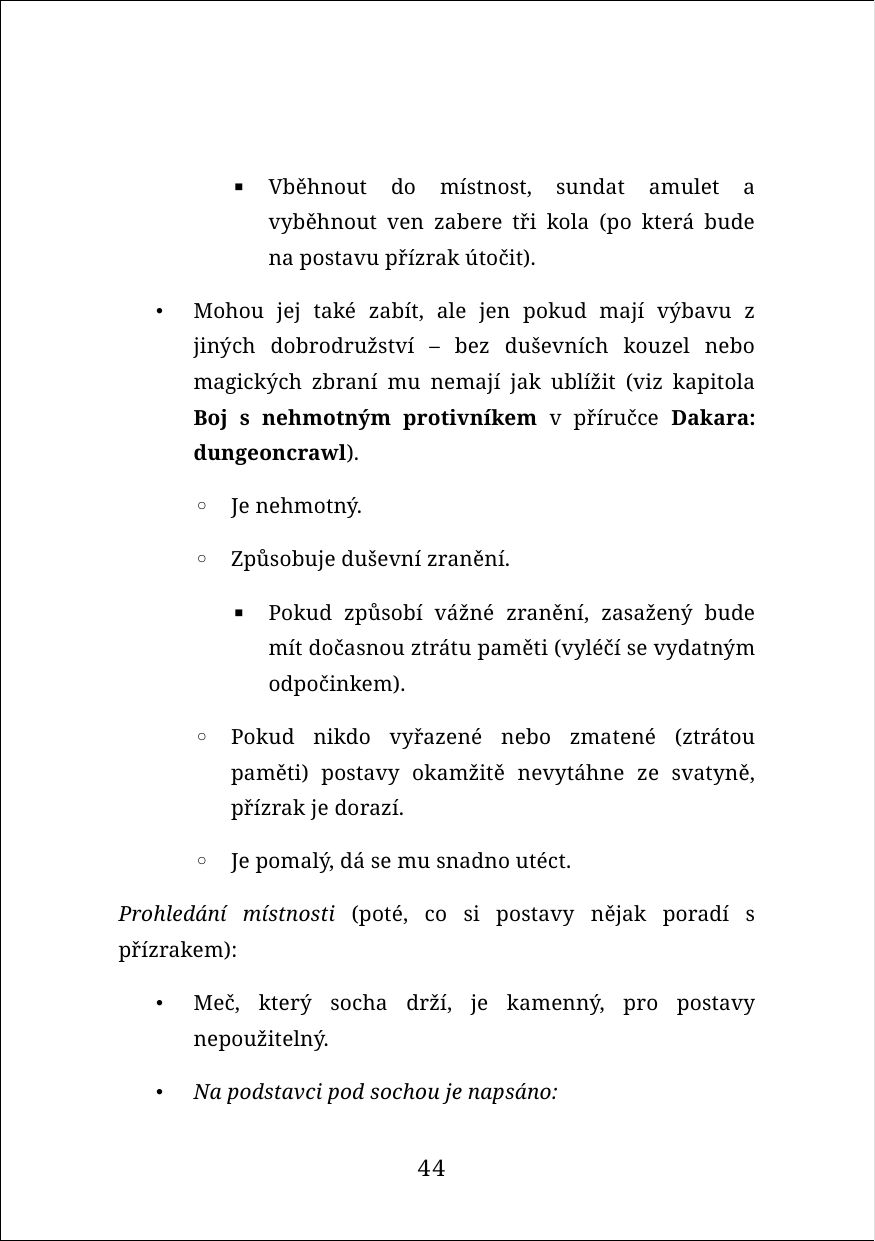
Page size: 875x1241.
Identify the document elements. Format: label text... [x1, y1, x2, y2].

list Na podstavci pod sochou je napsáno: [156, 1077, 756, 1106]
list Vběhnout do místnost, sundat amulet a vyběhnout ven zabere tři kola (po která bude na postavu přízrak útočit). [231, 172, 756, 271]
list Meč, který socha drží, je kamenný, pro postavy nepoužitelný. [156, 988, 756, 1052]
text Prohledání místnosti (poté, co si postavy nějak poradí s přízrakem): [118, 899, 756, 963]
list Způsobuje duševní zranění. [193, 544, 756, 573]
list Mohou jej také zabít, ale jen pokud mají výbavu z jiných dobrodružství – bez duševních kouzel nebo magických zbraní mu nemají jak ublížit (viz kapitola Boj s nehmotným protivníkem v příručce Dakara: dungeoncrawl). [156, 296, 756, 467]
list Pokud nikdo vyřazené nebo zmatené (ztrátou paměti) postavy okamžitě nevytáhne ze svatyně, přízrak je dorazí. [193, 722, 756, 822]
list Je nehmotný. [193, 491, 756, 520]
list Je pomalý, dá se mu snadno utéct. [193, 846, 756, 875]
list Pokud způsobí vážné zranění, zasažený bude mít dočasnou ztrátu paměti (vyléčí se vydatným odpočinkem). [231, 598, 756, 697]
